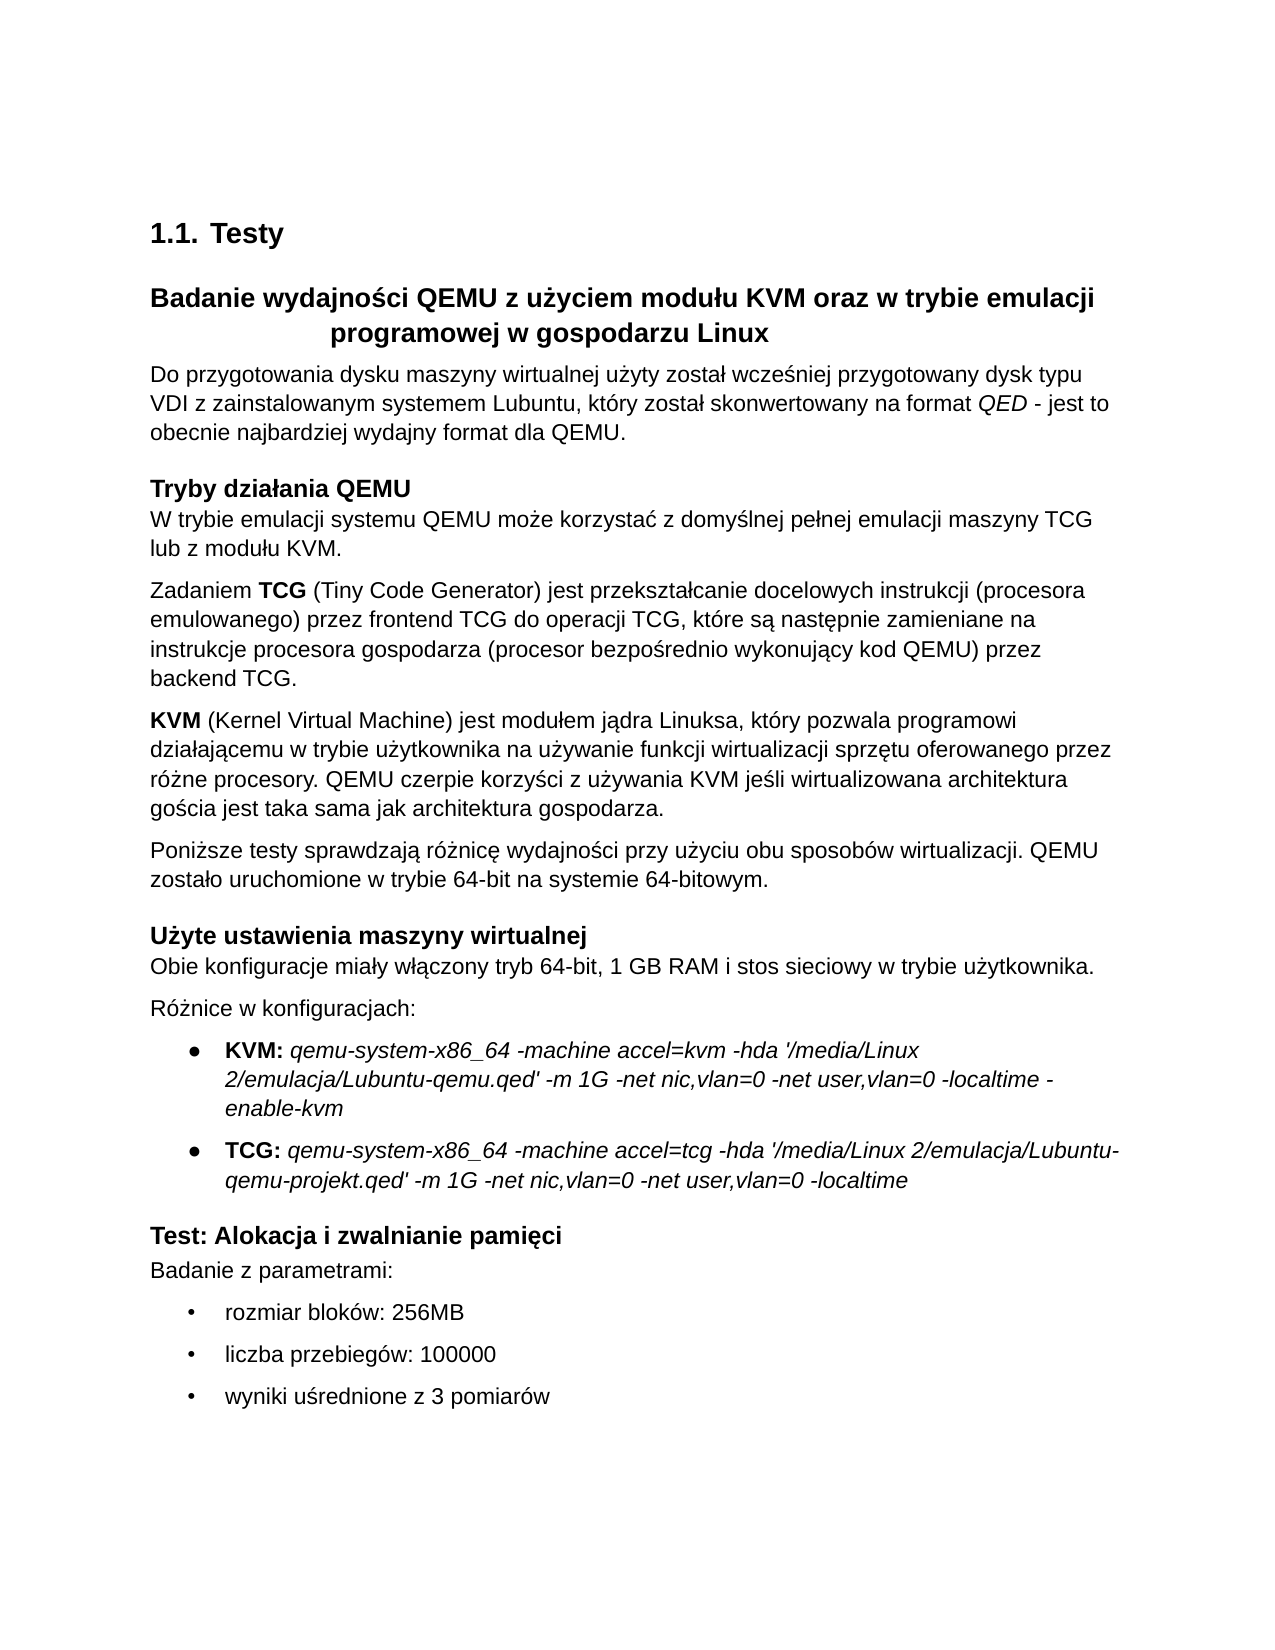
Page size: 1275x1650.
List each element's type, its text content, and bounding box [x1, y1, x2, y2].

subtitle Test: Alokacja i zwalnianie pamięci [150, 1222, 1125, 1250]
text Zadaniem TCG (Tiny Code Generator) jest przekształcanie docelowych instrukcji (procesora emulowanego) przez frontend TCG do operacji TCG, które są następnie zamieniane na instrukcje procesora gospodarza (procesor bezpośrednio wykonujący kod QEMU) przez backend TCG. [150, 578, 1125, 692]
text Obie konfiguracje miały włączony tryb 64-bit, 1 GB RAM i stos sieciowy w trybie użytkownika. [150, 954, 1125, 979]
list liczba przebiegów: 100000 [187, 1342, 1125, 1367]
text Do przygotowania dysku maszyny wirtualnej użyty został wcześniej przygotowany dysk typu VDI z zainstalowanym systemem Lubuntu, który został skonwertowany na format QED - jest to obecnie najbardziej wydajny format dla QEMU. [150, 361, 1125, 446]
list TCG: qemu-system-x86_64 -machine accel=tcg -hda '/media/Linux 2/emulacja/Lubuntu-qemu-projekt.qed' -m 1G -net nic,vlan=0 -net user,vlan=0 -localtime [187, 1138, 1125, 1193]
text Badanie z parametrami: [150, 1258, 1125, 1284]
list wyniki uśrednione z 3 pomiarów [187, 1384, 1125, 1409]
text W trybie emulacji systemu QEMU może korzystać z domyślnej pełnej emulacji maszyny TCG lub z modułu KVM. [150, 507, 1125, 562]
subtitle Testy [150, 217, 1125, 249]
list KVM: qemu-system-x86_64 -machine accel=kvm -hda '/media/Linux 2/emulacja/Lubuntu-qemu.qed' -m 1G -net nic,vlan=0 -net user,vlan=0 -localtime -enable-kvm [187, 1037, 1125, 1122]
subtitle Tryby działania QEMU [150, 474, 1125, 502]
subtitle Badanie wydajności QEMU z użyciem modułu KVM oraz w trybie emulacji programowej w gospodarzu Linux [150, 283, 1125, 348]
text Różnice w konfiguracjach: [150, 996, 1125, 1021]
text Poniższe testy sprawdzają różnicę wydajności przy użyciu obu sposobów wirtualizacji. QEMU zostało uruchomione w trybie 64-bit na systemie 64-bitowym. [150, 838, 1125, 893]
text KVM (Kernel Virtual Machine) jest modułem jądra Linuksa, który pozwala programowi działającemu w trybie użytkownika na używanie funkcji wirtualizacji sprzętu oferowanego przez różne procesory. QEMU czerpie korzyści z używania KVM jeśli wirtualizowana architektura gościa jest taka sama jak architektura gospodarza. [150, 708, 1125, 822]
subtitle Użyte ustawienia maszyny wirtualnej [150, 922, 1125, 949]
list rozmiar bloków: 256MB [187, 1300, 1125, 1326]
